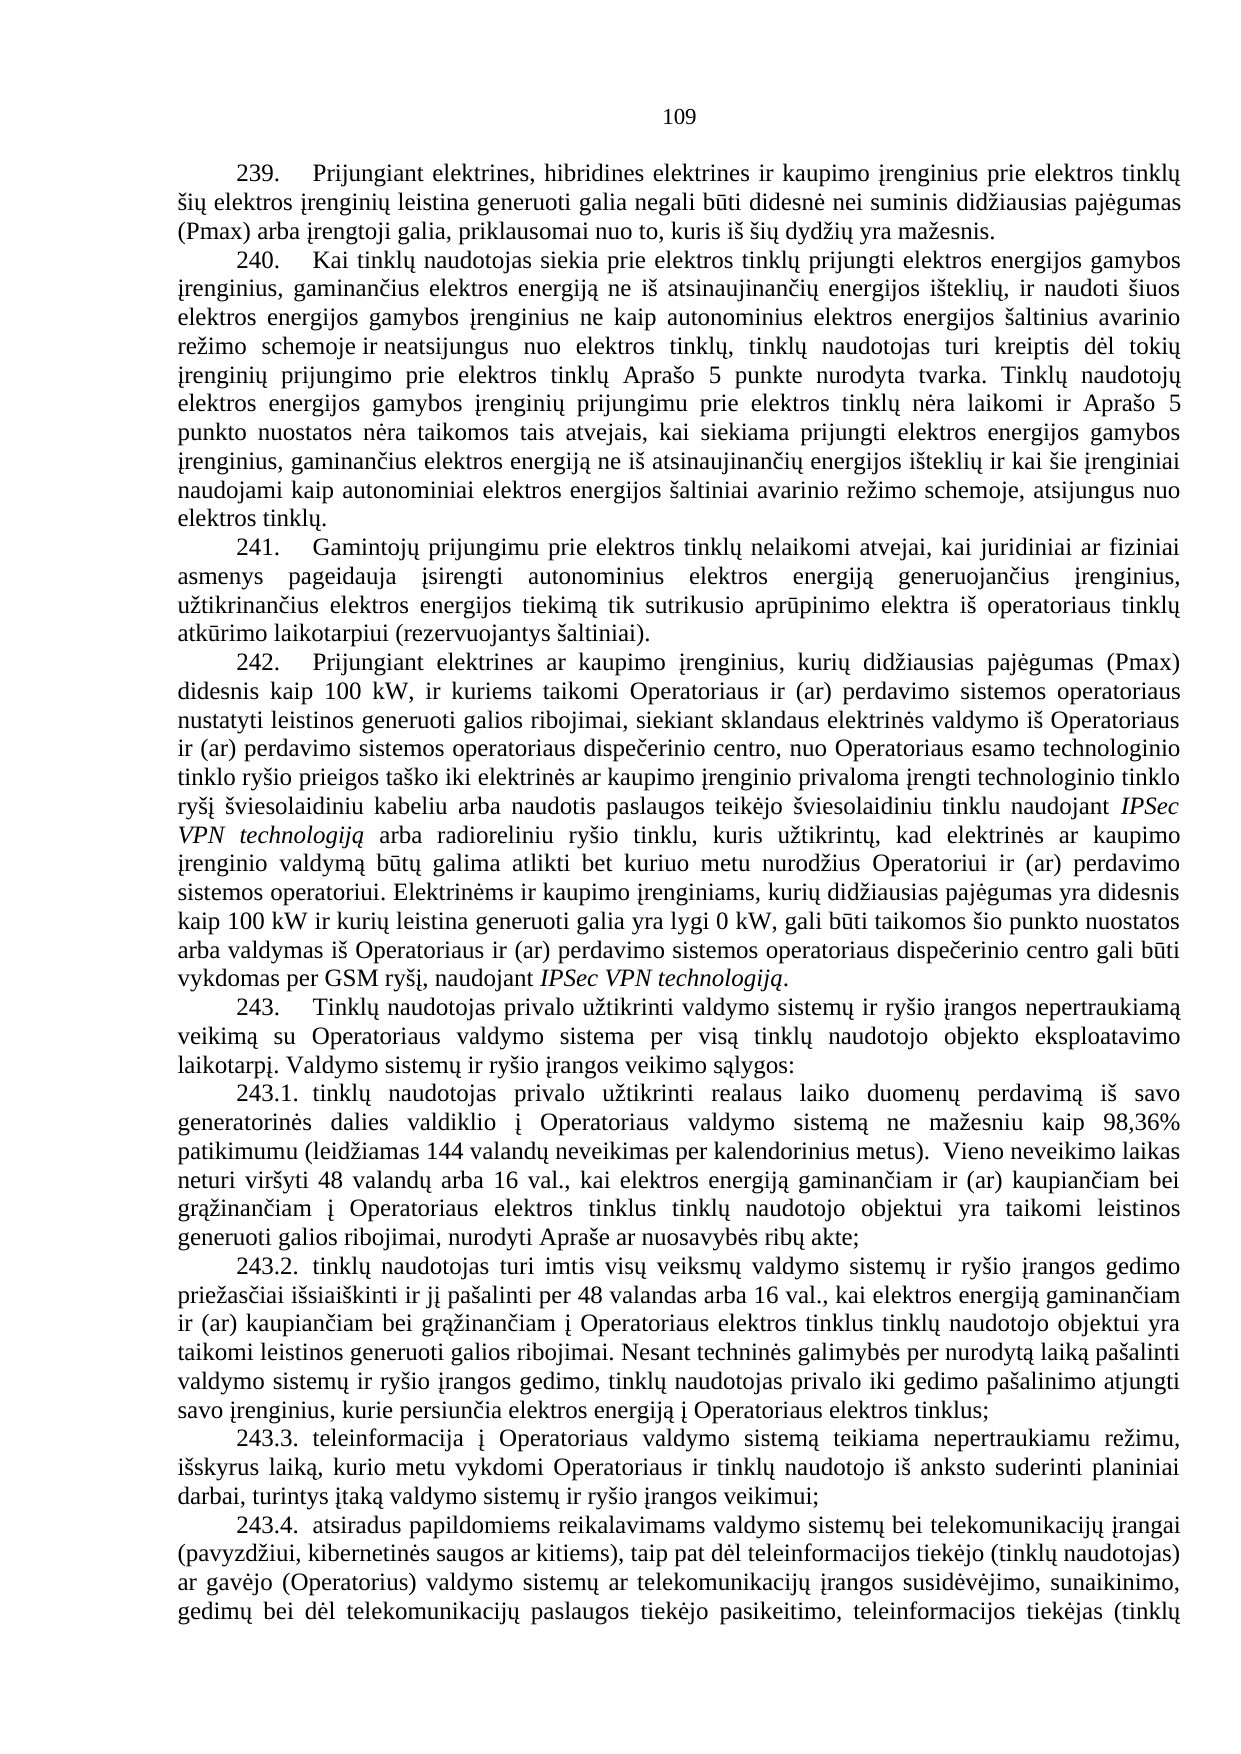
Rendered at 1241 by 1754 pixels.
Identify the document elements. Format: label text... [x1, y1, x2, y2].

text 241. Gamintojų prijungimu prie elektros tinklų nelaikomi atvejai, kai juridiniai ar fiziniai asmenys pageidauja įsirengti autonominius elektros energiją generuojančius įrenginius, užtikrinančius elektros energijos tiekimą tik sutrikusio aprūpinimo elektra iš operatoriaus tinklų atkūrimo laikotarpiui (rezervuojantys šaltiniai). [177, 532, 1181, 647]
text 243.3. teleinformacija į Operatoriaus valdymo sistemą teikiama nepertraukiamu režimu, išskyrus laiką, kurio metu vykdomi Operatoriaus ir tinklų naudotojo iš anksto suderinti planiniai darbai, turintys įtaką valdymo sistemų ir ryšio įrangos veikimui; [177, 1423, 1181, 1510]
text 243.4. atsiradus papildomiems reikalavimams valdymo sistemų bei telekomunikacijų įrangai (pavyzdžiui, kibernetinės saugos ar kitiems), taip pat dėl teleinformacijos tiekėjo (tinklų naudotojas) ar gavėjo (Operatorius) valdymo sistemų ar telekomunikacijų įrangos susidėvėjimo, sunaikinimo, gedimų bei dėl telekomunikacijų paslaugos tiekėjo pasikeitimo, teleinformacijos tiekėjas (tinklų [177, 1510, 1181, 1625]
text 243.1. tinklų naudotojas privalo užtikrinti realaus laiko duomenų perdavimą iš savo generatorinės dalies valdiklio į Operatoriaus valdymo sistemą ne mažesniu kaip 98,36% patikimumu (leidžiamas 144 valandų neveikimas per kalendorinius metus). Vieno neveikimo laikas neturi viršyti 48 valandų arba 16 val., kai elektros energiją gaminančiam ir (ar) kaupiančiam bei grąžinančiam į Operatoriaus elektros tinklus tinklų naudotojo objektui yra taikomi leistinos generuoti galios ribojimai, nurodyti Apraše ar nuosavybės ribų akte; [177, 1078, 1181, 1251]
text 239. Prijungiant elektrines, hibridines elektrines ir kaupimo įrenginius prie elektros tinklų šių elektros įrenginių leistina generuoti galia negali būti didesnė nei suminis didžiausias pajėgumas (Pmax) arba įrengtoji galia, priklausomai nuo to, kuris iš šių dydžių yra mažesnis. [177, 158, 1181, 245]
text 242. Prijungiant elektrines ar kaupimo įrenginius, kurių didžiausias pajėgumas (Pmax) didesnis kaip 100 kW, ir kuriems taikomi Operatoriaus ir (ar) perdavimo sistemos operatoriaus nustatyti leistinos generuoti galios ribojimai, siekiant sklandaus elektrinės valdymo iš Operatoriaus ir (ar) perdavimo sistemos operatoriaus dispečerinio centro, nuo Operatoriaus esamo technologinio tinklo ryšio prieigos taško iki elektrinės ar kaupimo įrenginio privaloma įrengti technologinio tinklo ryšį šviesolaidiniu kabeliu arba naudotis paslaugos teikėjo šviesolaidiniu tinklu naudojant IPSec VPN technologiją arba radioreliniu ryšio tinklu, kuris užtikrintų, kad elektrinės ar kaupimo įrenginio valdymą būtų galima atlikti bet kuriuo metu nurodžius Operatoriui ir (ar) perdavimo sistemos operatoriui. Elektrinėms ir kaupimo įrenginiams, kurių didžiausias pajėgumas yra didesnis kaip 100 kW ir kurių leistina generuoti galia yra lygi 0 kW, gali būti taikomos šio punkto nuostatos arba valdymas iš Operatoriaus ir (ar) perdavimo sistemos operatoriaus dispečerinio centro gali būti vykdomas per GSM ryšį, naudojant IPSec VPN technologiją. [177, 647, 1181, 992]
text 243. Tinklų naudotojas privalo užtikrinti valdymo sistemų ir ryšio įrangos nepertraukiamą veikimą su Operatoriaus valdymo sistema per visą tinklų naudotojo objekto eksploatavimo laikotarpį. Valdymo sistemų ir ryšio įrangos veikimo sąlygos: [177, 992, 1181, 1078]
text 243.2. tinklų naudotojas turi imtis visų veiksmų valdymo sistemų ir ryšio įrangos gedimo priežasčiai išsiaiškinti ir jį pašalinti per 48 valandas arba 16 val., kai elektros energiją gaminančiam ir (ar) kaupiančiam bei grąžinančiam į Operatoriaus elektros tinklus tinklų naudotojo objektui yra taikomi leistinos generuoti galios ribojimai. Nesant techninės galimybės per nurodytą laiką pašalinti valdymo sistemų ir ryšio įrangos gedimo, tinklų naudotojas privalo iki gedimo pašalinimo atjungti savo įrenginius, kurie persiunčia elektros energiją į Operatoriaus elektros tinklus; [177, 1251, 1181, 1423]
text 240. Kai tinklų naudotojas siekia prie elektros tinklų prijungti elektros energijos gamybos įrenginius, gaminančius elektros energiją ne iš atsinaujinančių energijos išteklių, ir naudoti šiuos elektros energijos gamybos įrenginius ne kaip autonominius elektros energijos šaltinius avarinio režimo schemoje ir neatsijungus nuo elektros tinklų, tinklų naudotojas turi kreiptis dėl tokių įrenginių prijungimo prie elektros tinklų Aprašo ‎5 punkte nurodyta tvarka. Tinklų naudotojų elektros energijos gamybos įrenginių prijungimu prie elektros tinklų nėra laikomi ir Aprašo ‎5 punkto nuostatos nėra taikomos tais atvejais, kai siekiama prijungti elektros energijos gamybos įrenginius, gaminančius elektros energiją ne iš atsinaujinančių energijos išteklių ir kai šie įrenginiai naudojami kaip autonominiai elektros energijos šaltiniai avarinio režimo schemoje, atsijungus nuo elektros tinklų. [177, 245, 1181, 532]
